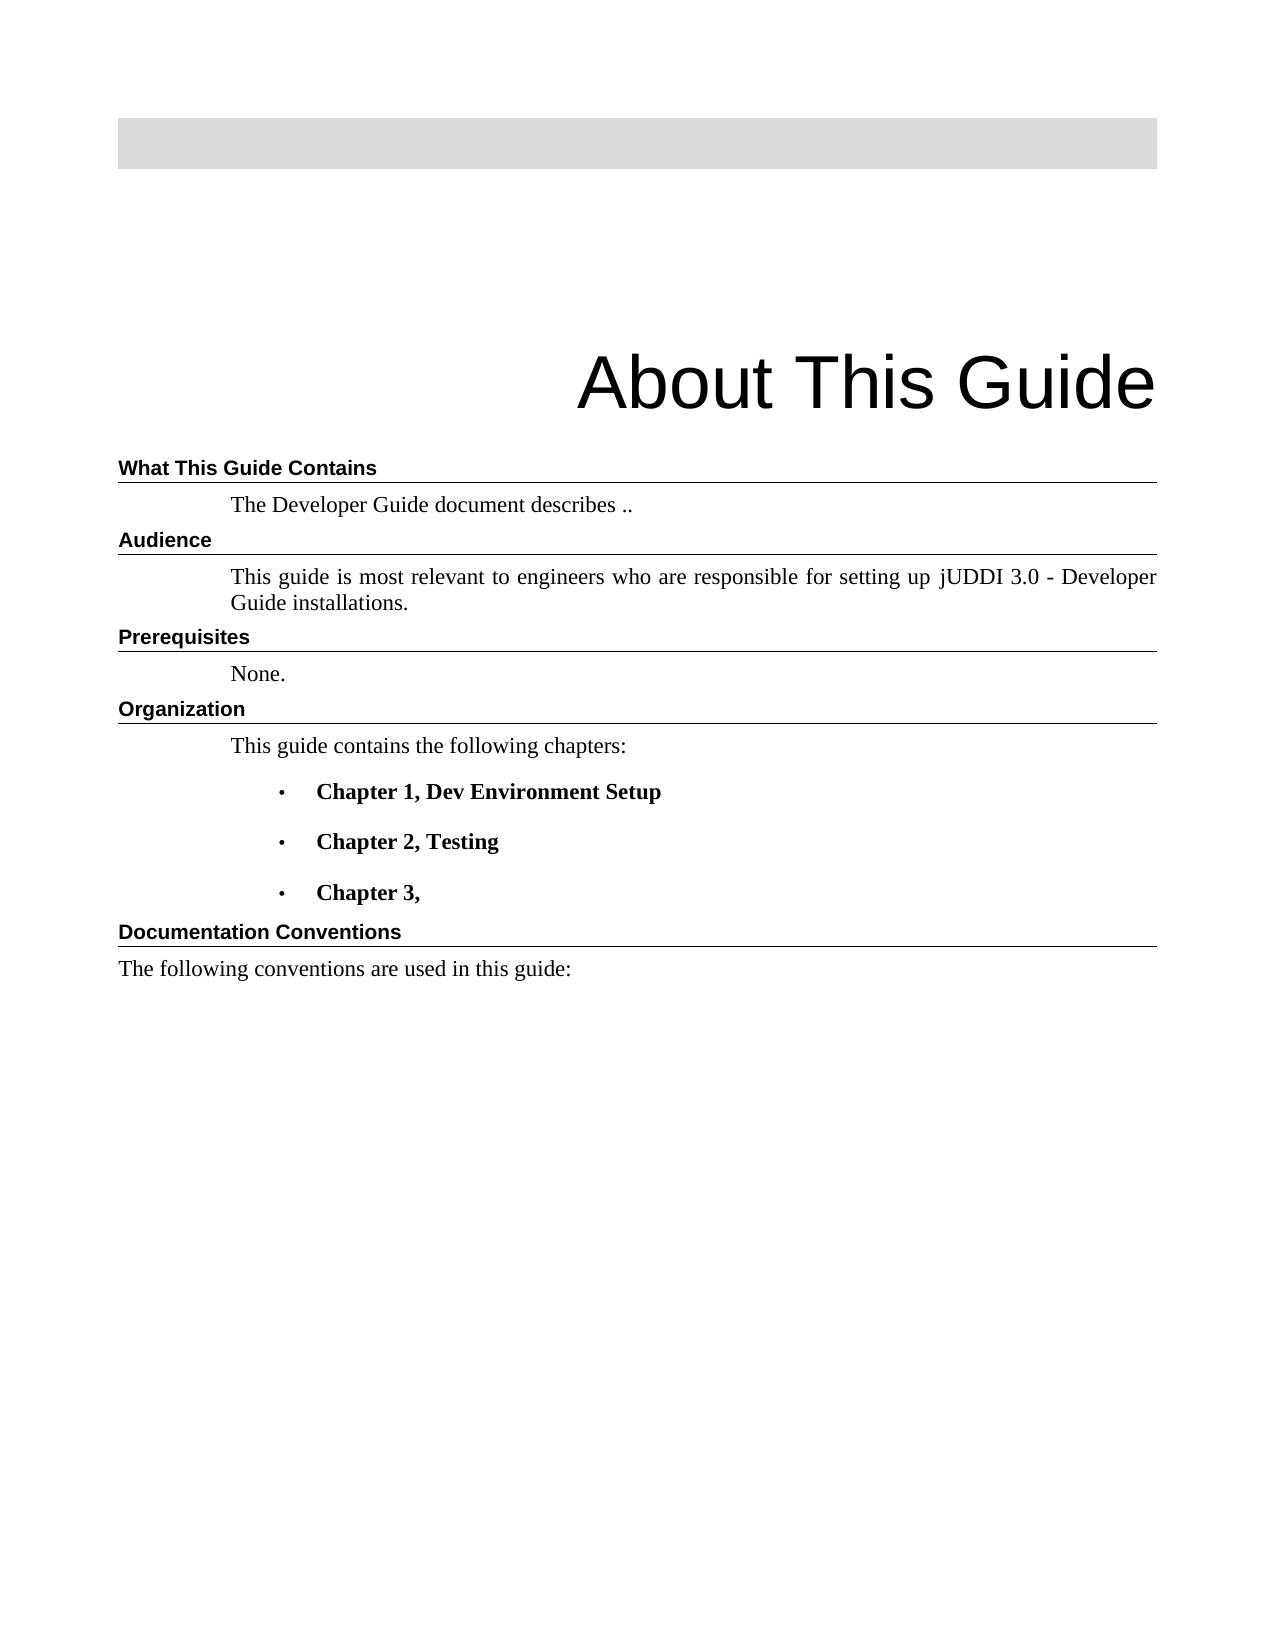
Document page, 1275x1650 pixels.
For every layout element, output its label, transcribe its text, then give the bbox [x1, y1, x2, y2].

text None. [230, 661, 1157, 687]
subtitle Documentation Conventions [118, 921, 1157, 946]
subtitle Prerequisites [118, 626, 1157, 651]
text The following conventions are used in this guide: [118, 956, 1157, 982]
subtitle What This Guide Contains [118, 456, 1157, 482]
list Chapter 1, Dev Environment Setup [278, 779, 1157, 804]
subtitle Organization [118, 697, 1157, 723]
text This guide is most relevant to engineers who are responsible for setting up jUDDI 3.0 - Developer Guide installations. [230, 564, 1157, 615]
subtitle Audience [118, 528, 1157, 554]
text This guide contains the following chapters: [230, 733, 1157, 759]
text The Developer Guide document describes .. [230, 492, 1157, 518]
list Chapter 2, Testing [278, 829, 1157, 854]
list Chapter 3, [278, 879, 1157, 905]
title About This Guide [233, 340, 1157, 424]
